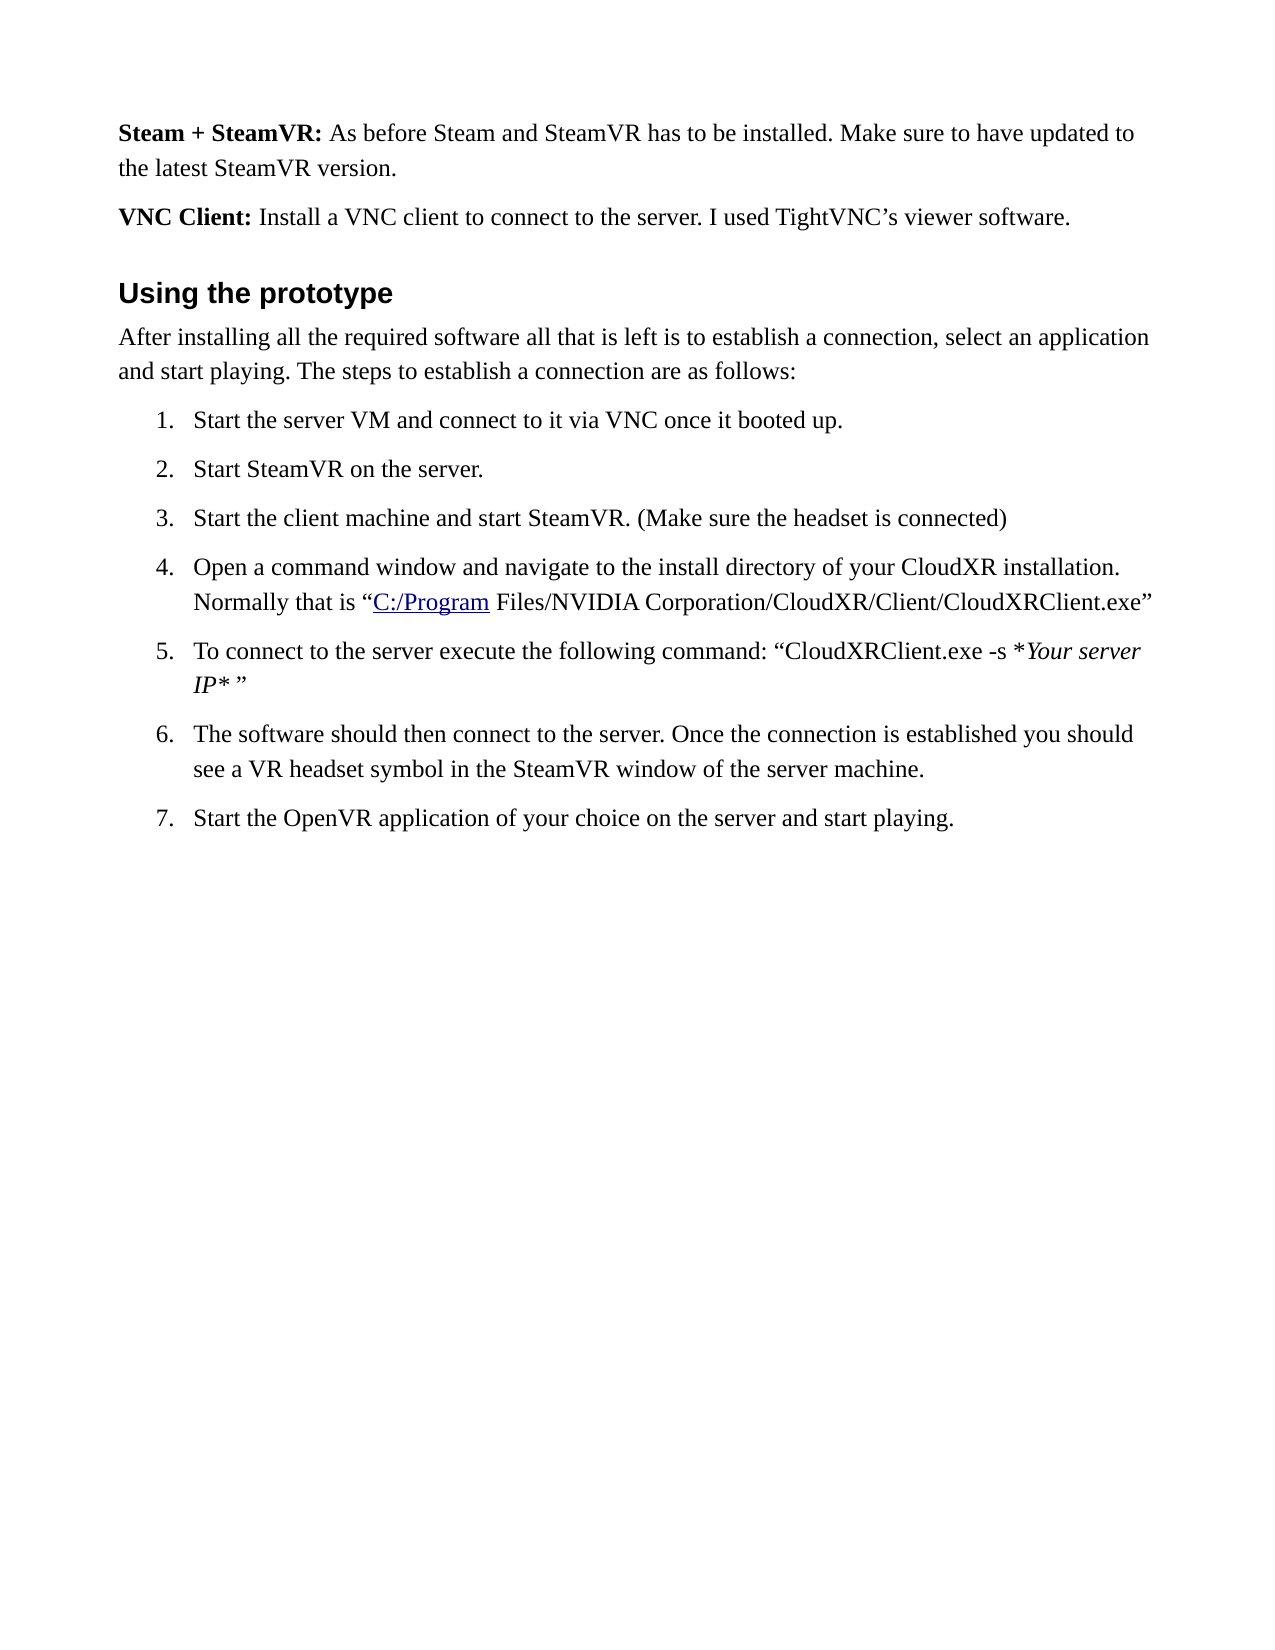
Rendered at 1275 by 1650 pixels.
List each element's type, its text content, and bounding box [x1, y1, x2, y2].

list To connect to the server execute the following command: “CloudXRClient.exe -s *Your server IP* ” [156, 636, 1157, 699]
text Steam + SteamVR: As before Steam and SteamVR has to be installed. Make sure to have updated to the latest SteamVR version. [118, 118, 1157, 181]
subtitle Using the prototype [118, 276, 1157, 309]
list Start SteamVR on the server. [156, 454, 1157, 483]
list Start the client machine and start SteamVR. (Make sure the headset is connected) [156, 503, 1157, 532]
text After installing all the required software all that is left is to establish a connection, select an application and start playing. The steps to establish a connection are as follows: [118, 322, 1157, 385]
list Open a command window and navigate to the install directory of your CloudXR installation. Normally that is “C:/Program Files/NVIDIA Corporation/CloudXR/Client/CloudXRClient.exe” [156, 552, 1157, 616]
list Start the server VM and connect to it via VNC once it booted up. [156, 405, 1157, 434]
list The software should then connect to the server. Once the connection is established you should see a VR headset symbol in the SteamVR window of the server machine. [156, 719, 1157, 783]
list Start the OpenVR application of your choice on the server and start playing. [156, 803, 1157, 832]
text VNC Client: Install a VNC client to connect to the server. I used TightVNC’s viewer software. [118, 202, 1157, 230]
